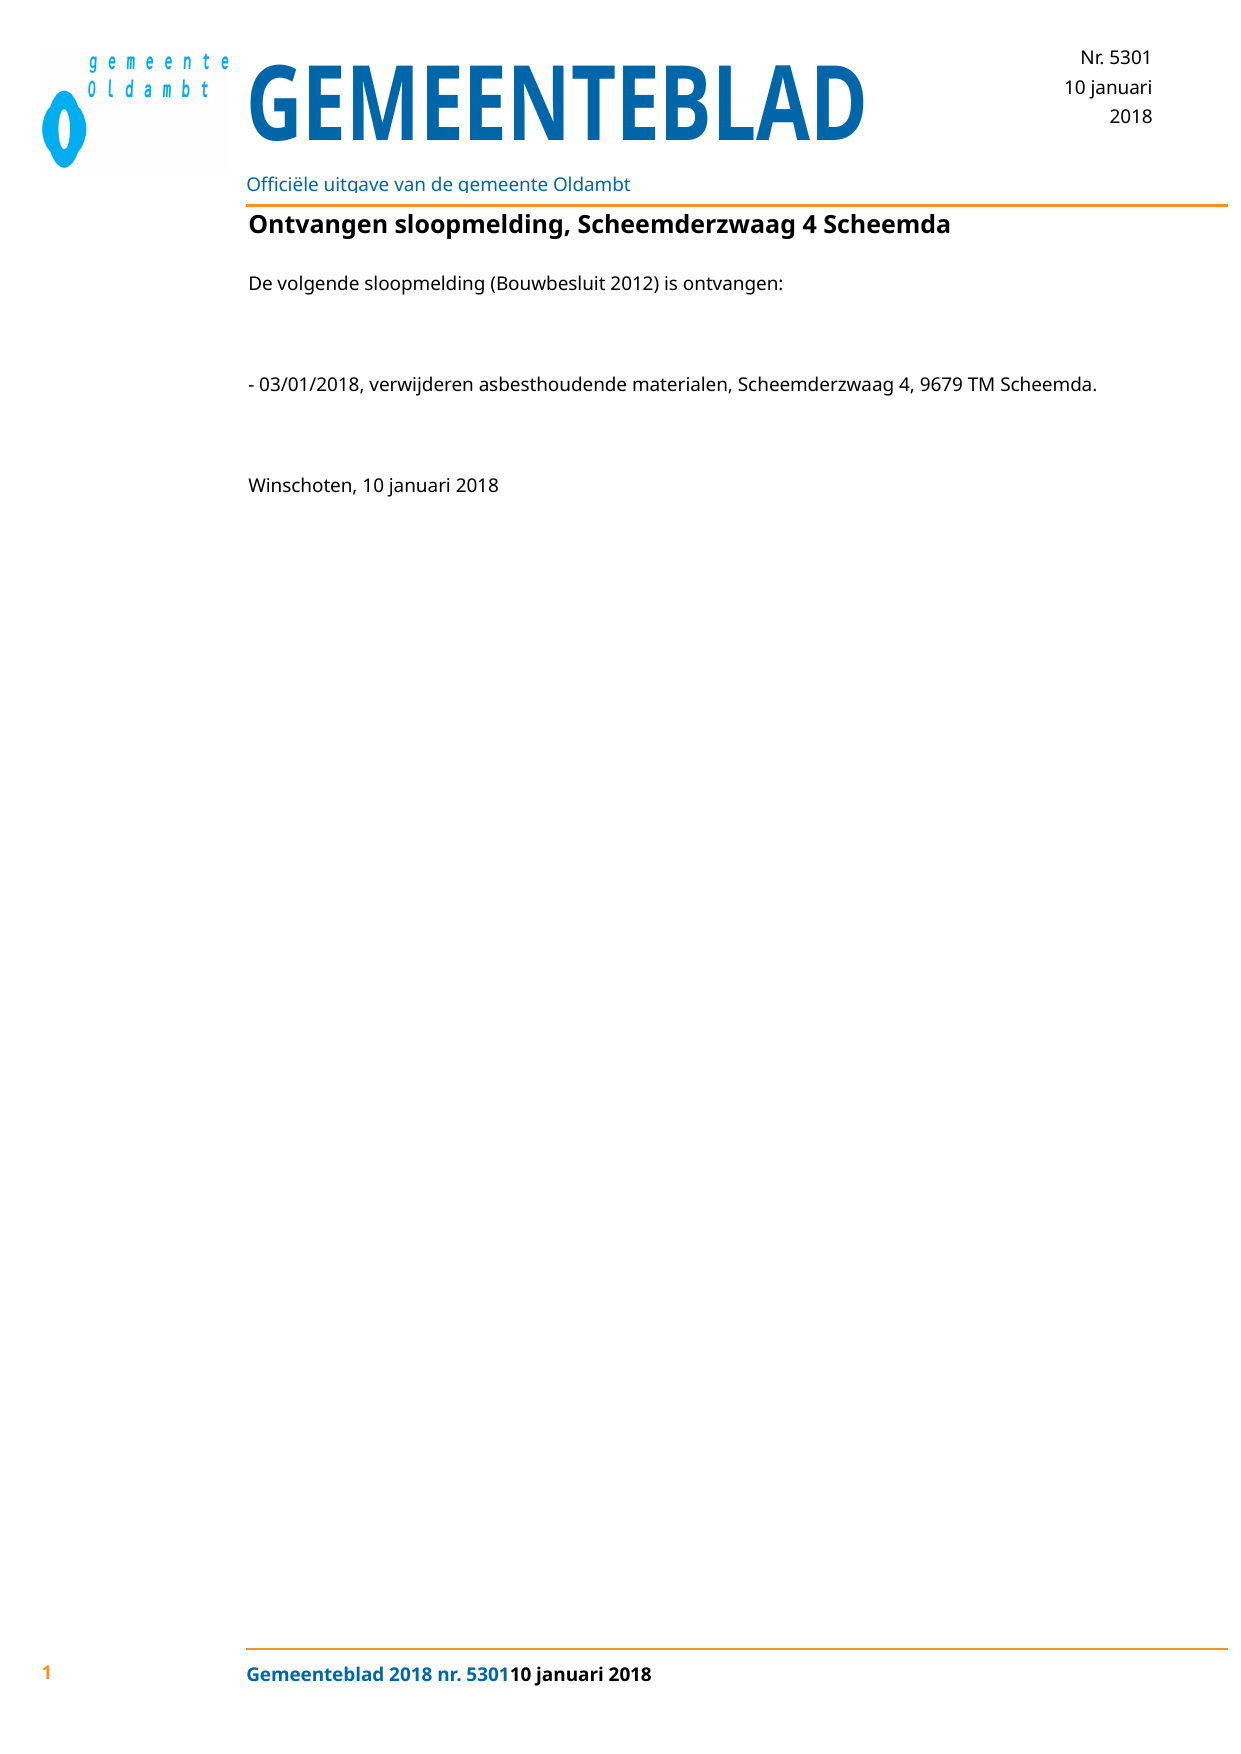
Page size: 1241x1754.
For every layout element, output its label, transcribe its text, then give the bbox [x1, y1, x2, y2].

text Ontvangen sloopmelding, Scheemderzwaag 4 Scheemda [248, 207, 1152, 241]
text Winschoten, 10 januari 2018 [248, 472, 1152, 498]
text De volgende sloopmelding (Bouwbesluit 2012) is ontvangen: [248, 270, 1152, 296]
picture [41, 47, 231, 172]
text - 03/01/2018, verwijderen asbesthoudende materialen, Scheemderzwaag 4, 9679 TM Scheemda. [248, 371, 1152, 397]
